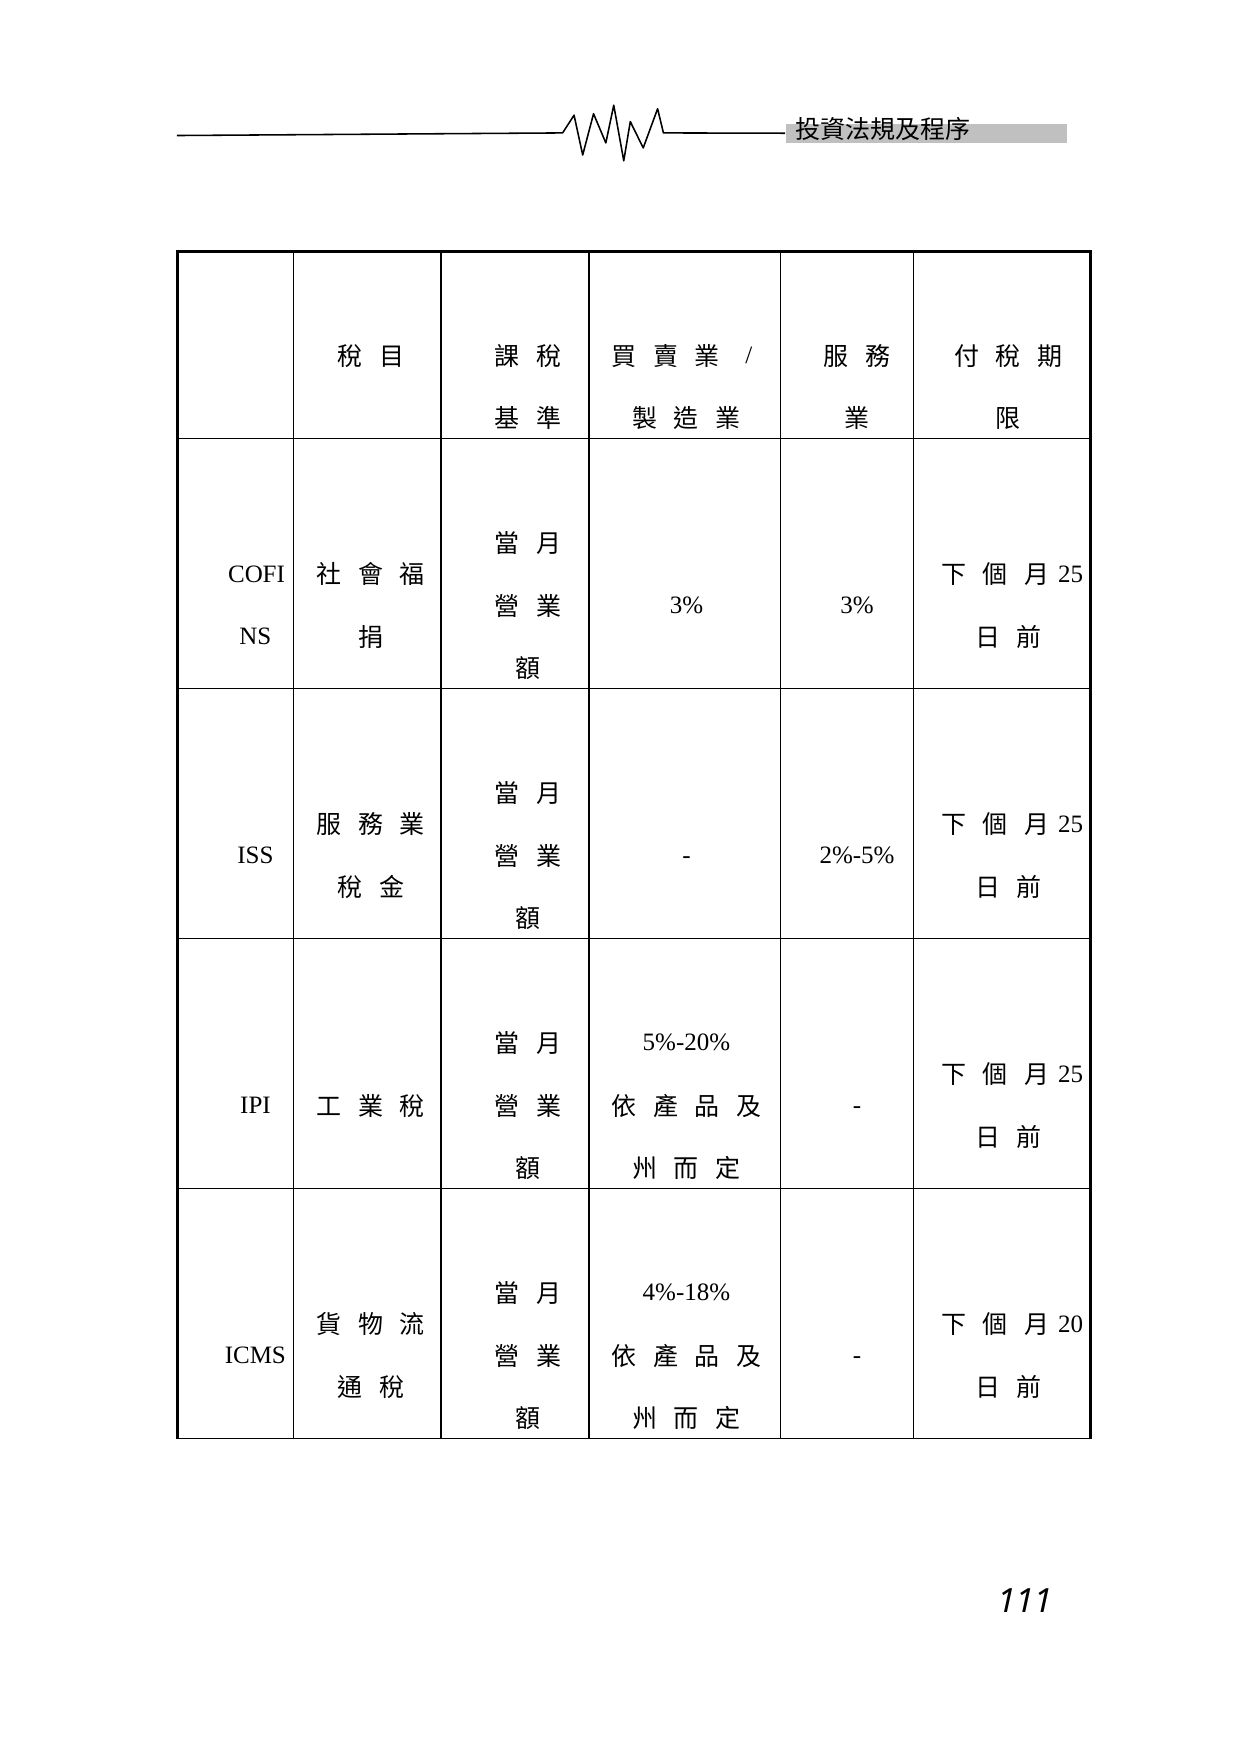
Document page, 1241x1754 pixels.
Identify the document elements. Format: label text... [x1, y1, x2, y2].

table_cell - [781, 939, 913, 1188]
table_cell 服務業稅金 [294, 689, 440, 938]
table_header 課稅基準 [442, 253, 588, 438]
table_cell 當月營業額 [442, 689, 588, 938]
table_cell ISS [179, 689, 293, 938]
table_header 付稅期限 [914, 253, 1089, 438]
table_cell ICMS [179, 1189, 293, 1438]
table_cell 工業稅 [294, 939, 440, 1188]
table_cell 4%-18% 依產品及州而定 [590, 1189, 780, 1438]
table_header 買賣業/製造業 [590, 253, 780, 438]
table_header 服務業 [781, 253, 913, 438]
table_cell 當月營業額 [442, 1189, 588, 1438]
table_cell 下個月20日前 [914, 1189, 1089, 1438]
table_cell IPI [179, 939, 293, 1188]
table_cell 當月營業額 [442, 939, 588, 1188]
table_header [179, 253, 293, 438]
table_cell 社會福捐 [294, 439, 440, 688]
table_cell - [781, 1189, 913, 1438]
table_cell 下個月25日前 [914, 689, 1089, 938]
table_cell 下個月25日前 [914, 439, 1089, 688]
table_cell 下個月25日前 [914, 939, 1089, 1188]
table_cell 3% [781, 439, 913, 688]
table_cell - [590, 689, 780, 938]
table_cell 貨物流通稅 [294, 1189, 440, 1438]
table_cell 2%-5% [781, 689, 913, 938]
table_cell 3% [590, 439, 780, 688]
table_header 稅目 [294, 253, 440, 438]
table_cell 當月營業額 [442, 439, 588, 688]
table_cell 5%-20% 依產品及州而定 [590, 939, 780, 1188]
table_cell COFINS [179, 439, 293, 688]
